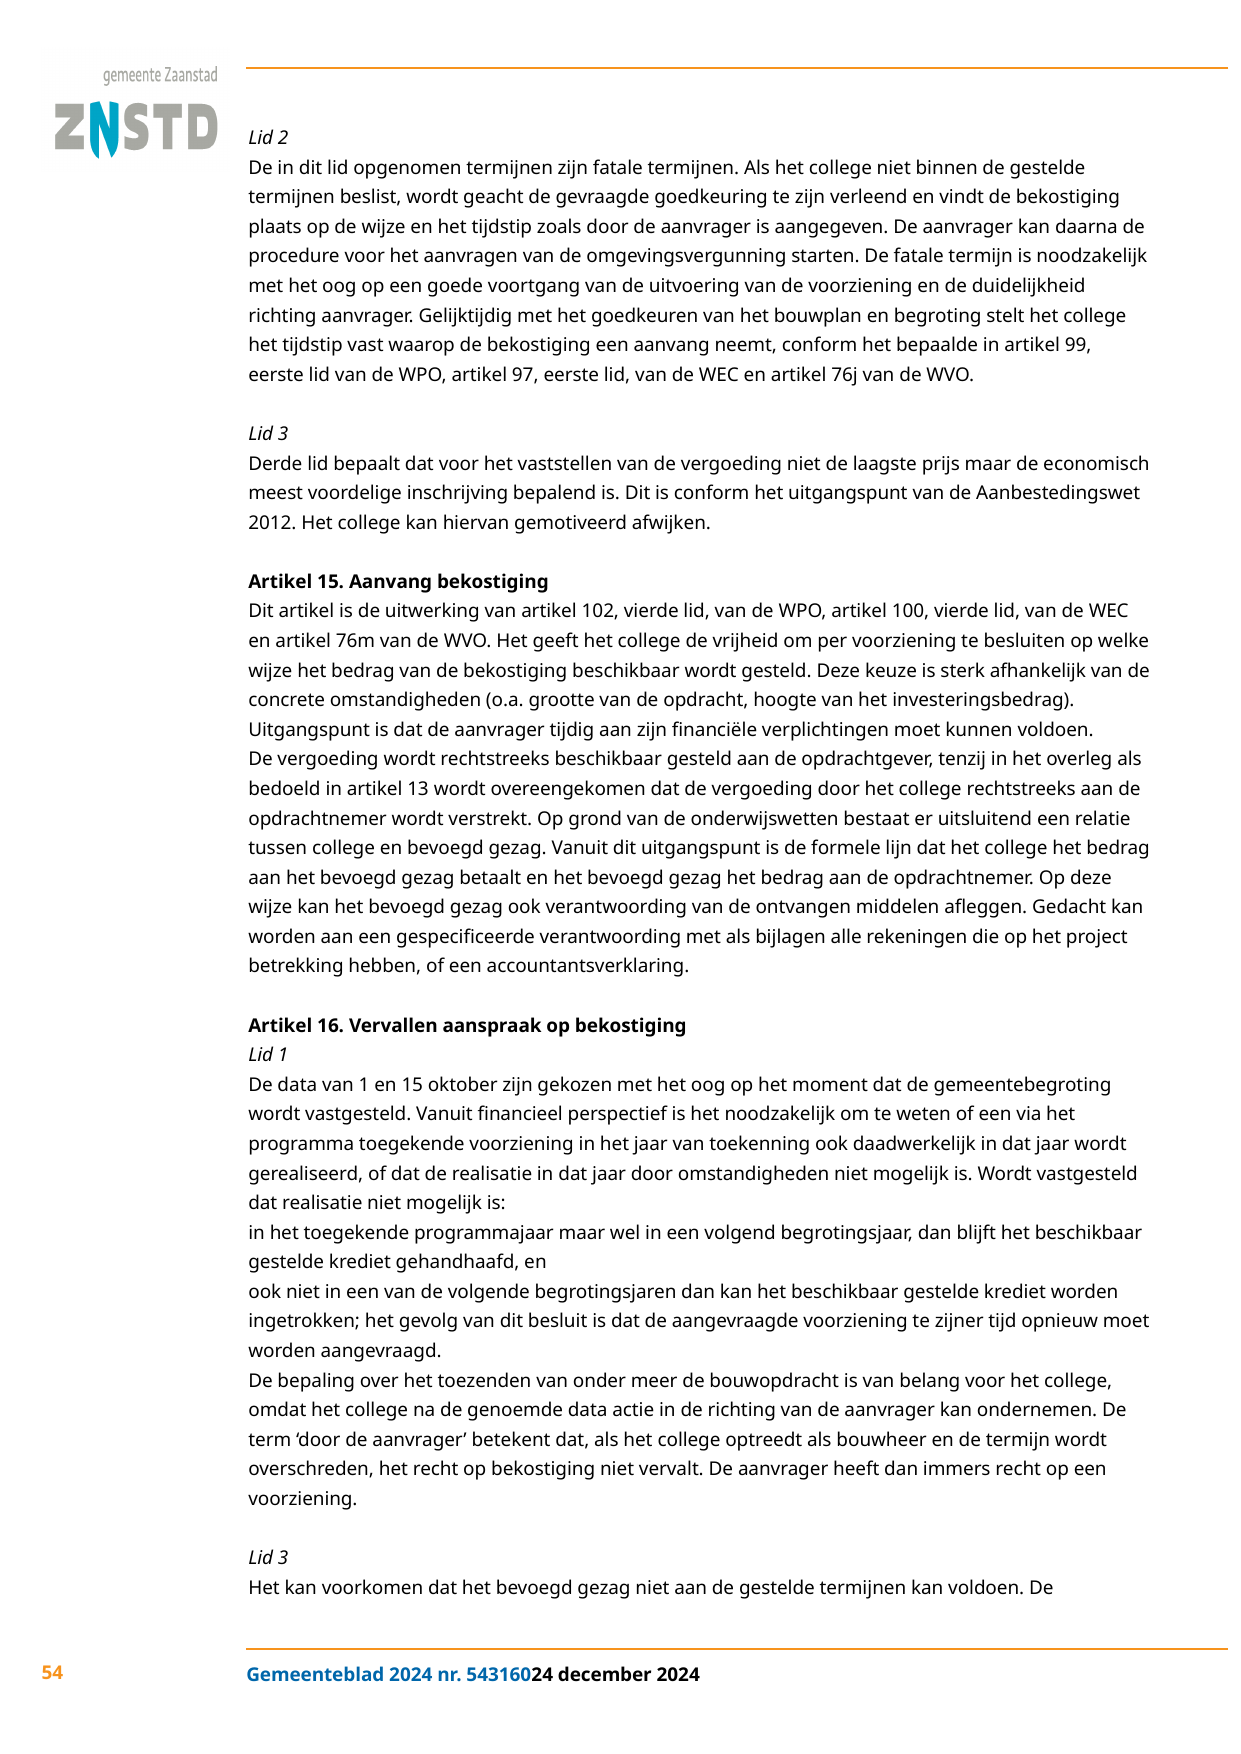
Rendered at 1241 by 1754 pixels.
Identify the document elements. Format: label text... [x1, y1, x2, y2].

text De data van 1 en 15 oktober zijn gekozen met het oog op het moment dat de gemeentebegroting wordt vastgesteld. Vanuit financieel perspectief is het noodzakelijk om te weten of een via het programma toegekende voorziening in het jaar van toekenning ook daadwerkelijk in dat jaar wordt gerealiseerd, of dat de realisatie in dat jaar door omstandigheden niet mogelijk is. Wordt vastgesteld dat realisatie niet mogelijk is: [248, 1071, 1152, 1215]
text Lid 3 [248, 420, 1152, 446]
text Dit artikel is de uitwerking van artikel 102, vierde lid, van de WPO, artikel 100, vierde lid, van de WEC en artikel 76m van de WVO. Het geeft het college de vrijheid om per voorziening te besluiten op welke wijze het bedrag van de bekostiging beschikbaar wordt gesteld. Deze keuze is sterk afhankelijk van de concrete omstandigheden (o.a. grootte van de opdracht, hoogte van het investeringsbedrag). Uitgangspunt is dat de aanvrager tijdig aan zijn financiële verplichtingen moet kunnen voldoen. [248, 598, 1152, 742]
picture [41, 47, 231, 172]
text De bepaling over het toezenden van onder meer de bouwopdracht is van belang voor het college, omdat het college na de genoemde data actie in de richting van de aanvrager kan ondernemen. De term ‘door de aanvrager’ betekent dat, als het college optreedt als bouwheer en de termijn wordt overschreden, het recht op bekostiging niet vervalt. De aanvrager heeft dan immers recht op een voorziening. [248, 1367, 1152, 1511]
text Het kan voorkomen dat het bevoegd gezag niet aan de gestelde termijnen kan voldoen. De [248, 1574, 1152, 1600]
text De in dit lid opgenomen termijnen zijn fatale termijnen. Als het college niet binnen de gestelde termijnen beslist, wordt geacht de gevraagde goedkeuring te zijn verleend en vindt de bekostiging plaats op de wijze en het tijdstip zoals door de aanvrager is aangegeven. De aanvrager kan daarna de procedure voor het aanvragen van de omgevingsvergunning starten. De fatale termijn is noodzakelijk met het oog op een goede voortgang van de uitvoering van de voorziening en de duidelijkheid richting aanvrager. Gelijktijdig met het goedkeuren van het bouwplan en begroting stelt het college het tijdstip vast waarop de bekostiging een aanvang neemt, conform het bepaalde in artikel 99, eerste lid van de WPO, artikel 97, eerste lid, van de WEC en artikel 76j van de WVO. [248, 154, 1152, 387]
text Lid 3 [248, 1544, 1152, 1570]
text Artikel 16. Vervallen aanspraak op bekostiging [248, 1012, 1152, 1038]
text Artikel 15. Aanvang bekostiging [248, 568, 1152, 594]
text in het toegekende programmajaar maar wel in een volgend begrotingsjaar, dan blijft het beschikbaar gestelde krediet gehandhaafd, en [248, 1219, 1152, 1274]
text Lid 1 [248, 1041, 1152, 1067]
text De vergoeding wordt rechtstreeks beschikbaar gesteld aan de opdrachtgever, tenzij in het overleg als bedoeld in artikel 13 wordt overeengekomen dat de vergoeding door het college rechtstreeks aan de opdrachtnemer wordt verstrekt. Op grond van de onderwijswetten bestaat er uitsluitend een relatie tussen college en bevoegd gezag. Vanuit dit uitgangspunt is de formele lijn dat het college het bedrag aan het bevoegd gezag betaalt en het bevoegd gezag het bedrag aan de opdrachtnemer. Op deze wijze kan het bevoegd gezag ook verantwoording van de ontvangen middelen afleggen. Gedacht kan worden aan een gespecificeerde verantwoording met als bijlagen alle rekeningen die op het project betrekking hebben, of een accountantsverklaring. [248, 746, 1152, 978]
text ook niet in een van de volgende begrotingsjaren dan kan het beschikbaar gestelde krediet worden ingetrokken; het gevolg van dit besluit is dat de aangevraagde voorziening te zijner tijd opnieuw moet worden aangevraagd. [248, 1278, 1152, 1363]
text Lid 2 [248, 124, 1152, 150]
text Derde lid bepaalt dat voor het vaststellen van de vergoeding niet de laagste prijs maar de economisch meest voordelige inschrijving bepalend is. Dit is conform het uitgangspunt van de Aanbestedingswet 2012. Het college kan hiervan gemotiveerd afwijken. [248, 450, 1152, 535]
